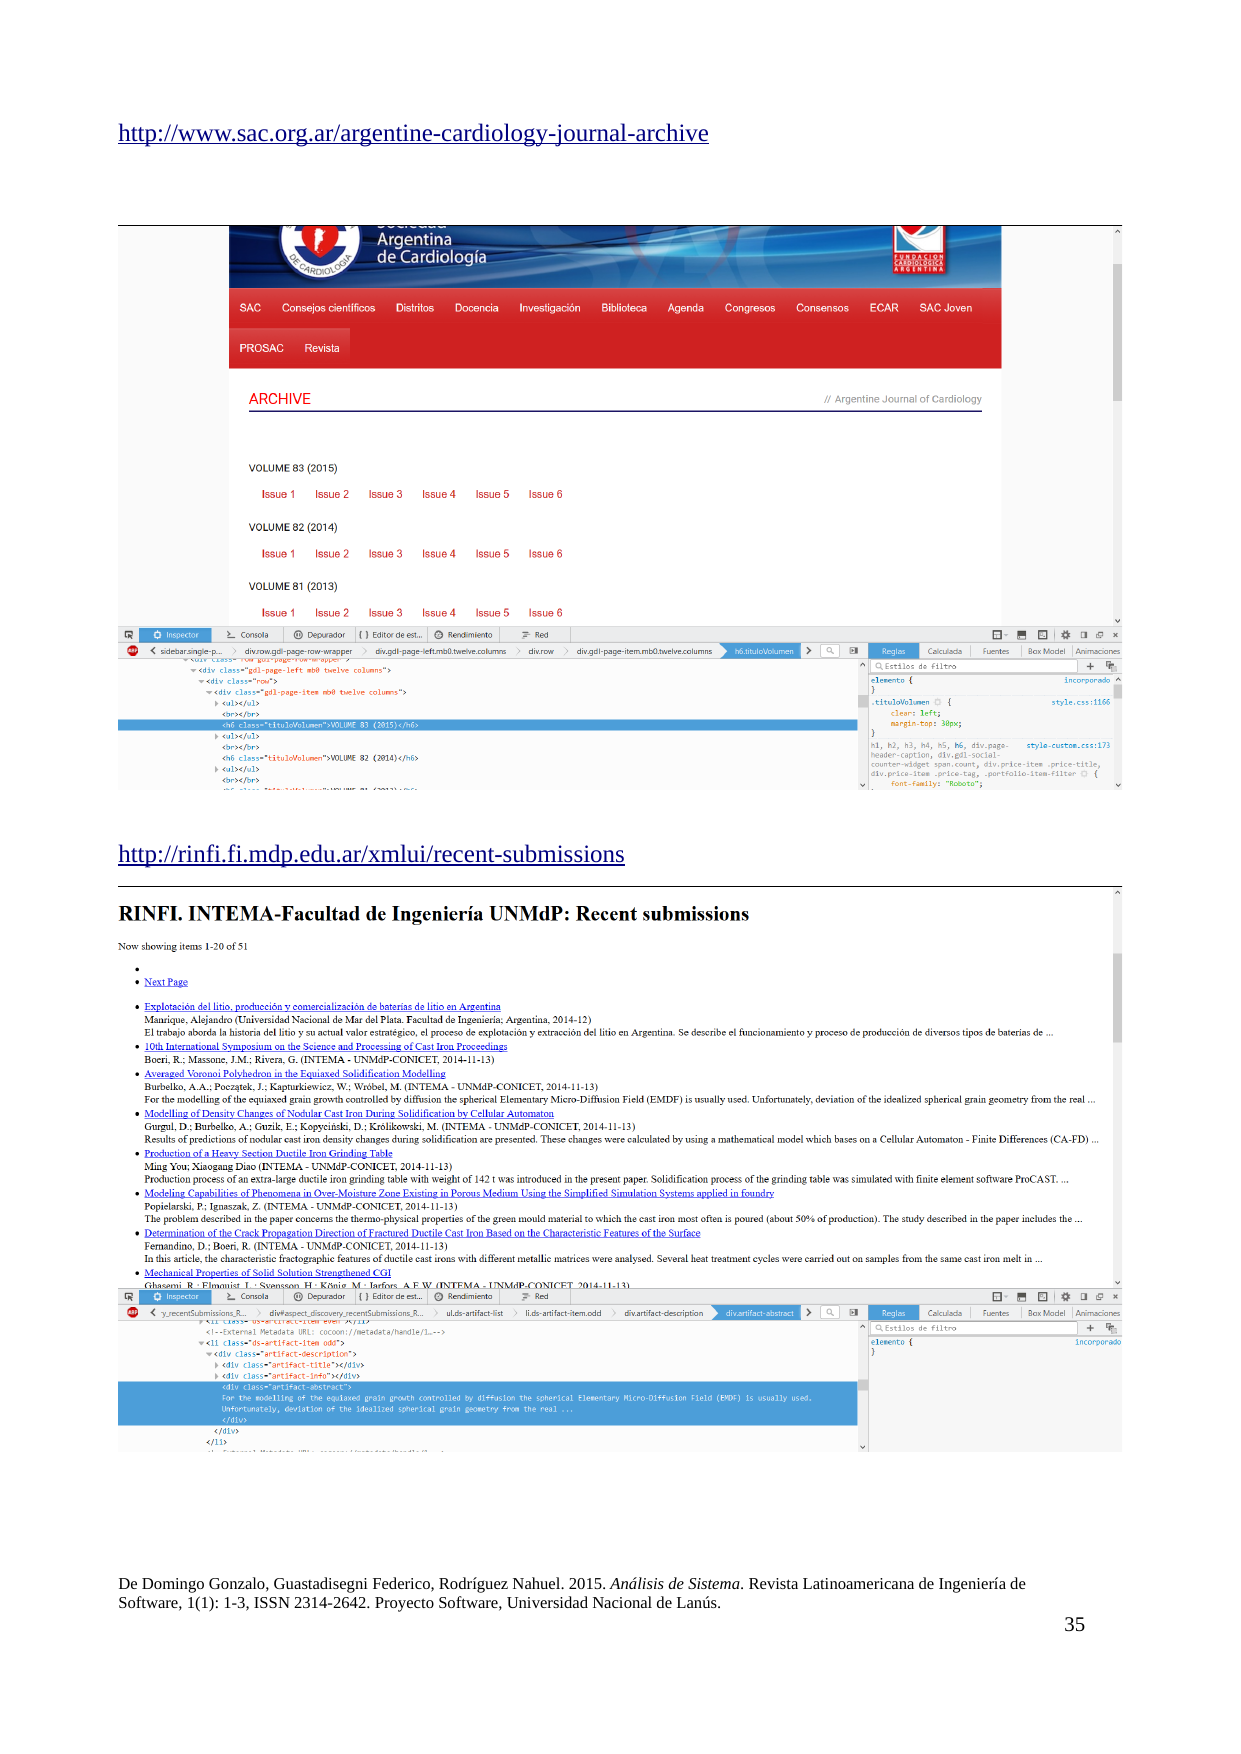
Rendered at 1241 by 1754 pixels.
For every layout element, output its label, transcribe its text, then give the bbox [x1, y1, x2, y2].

text http://www.sac.org.ar/argentine-cardiology-journal-archive [118, 118, 1122, 147]
text http://rinfi.fi.mdp.edu.ar/xmlui/recent-submissions [118, 839, 1122, 868]
picture [118, 225, 1123, 790]
picture [118, 886, 1123, 1452]
